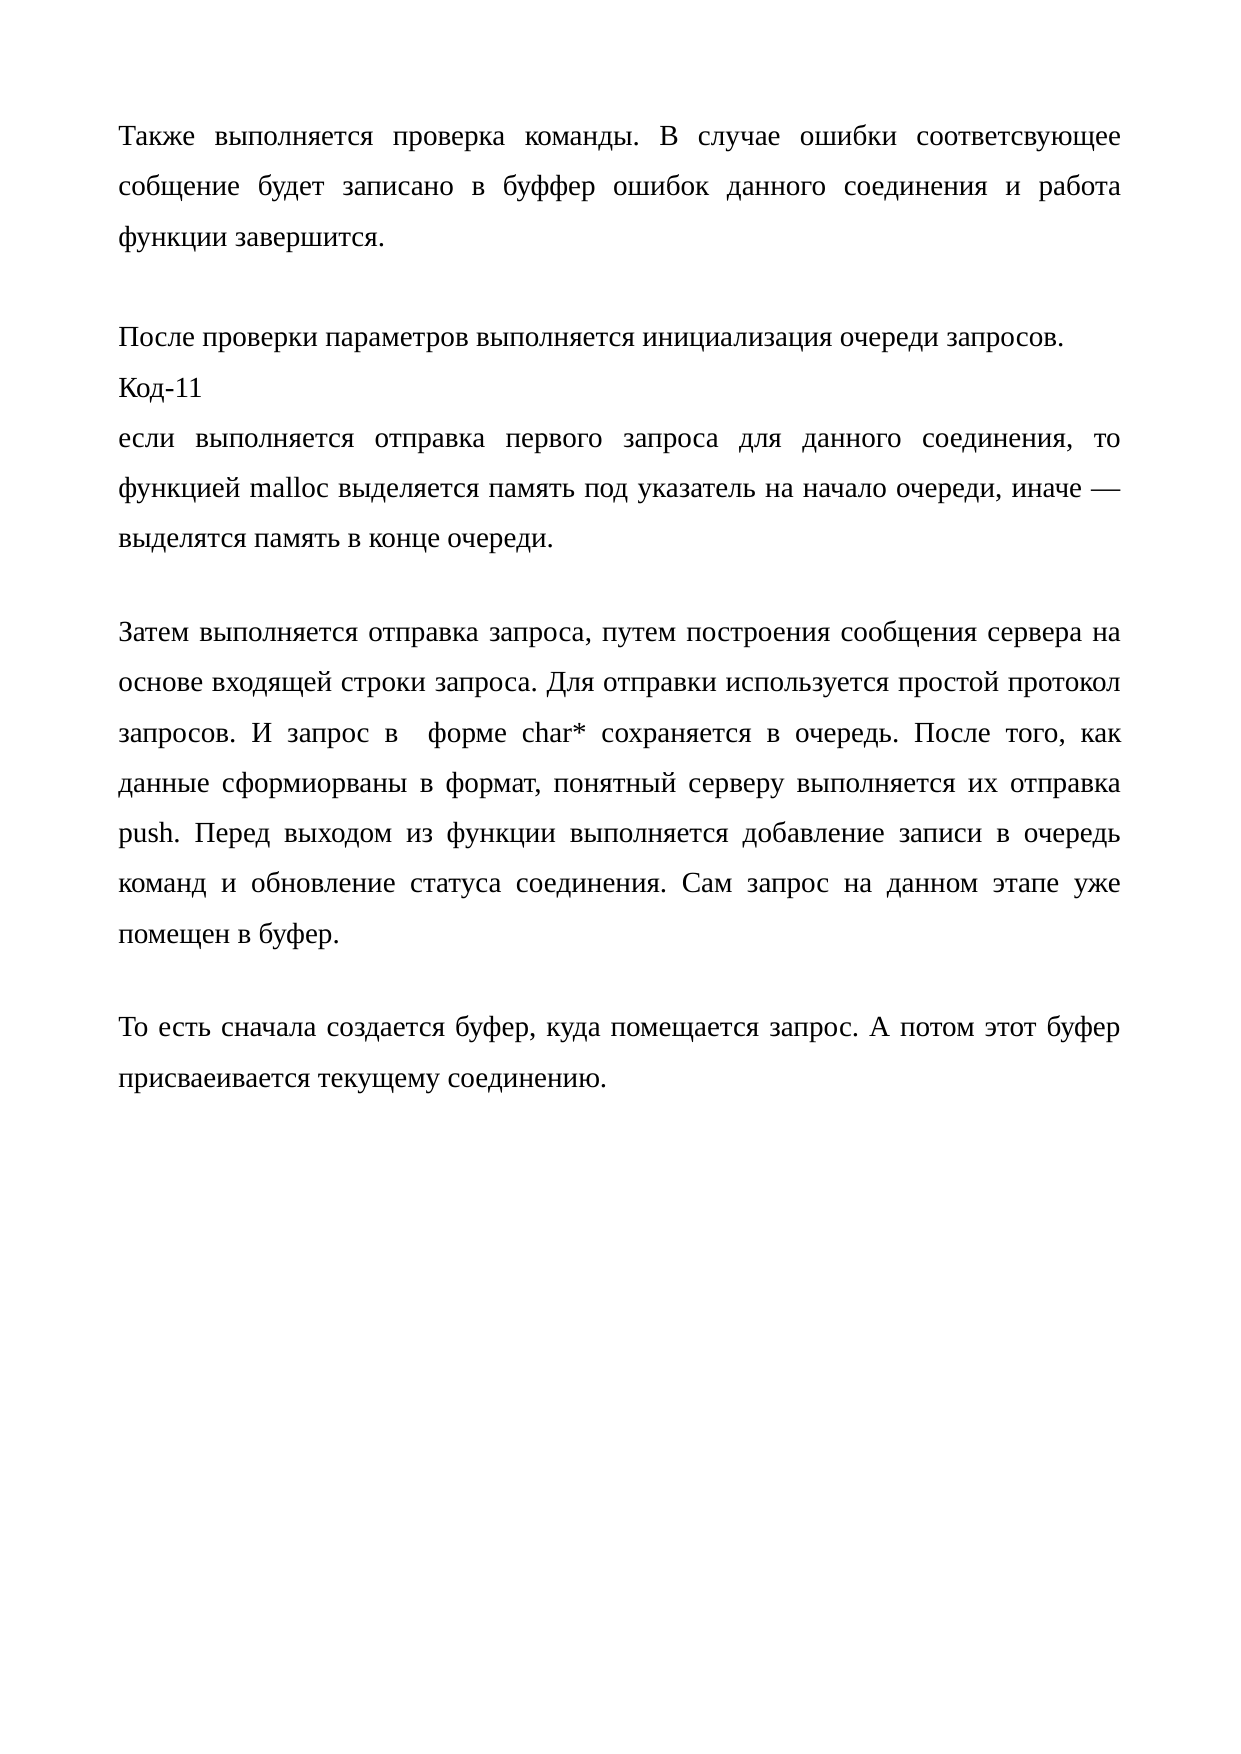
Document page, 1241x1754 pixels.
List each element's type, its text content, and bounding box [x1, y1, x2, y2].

text если выполняется отправка первого запроса для данного соединения, то функцией malloc выделяется память под указатель на начало очереди, иначе — выделятся память в конце очереди. [118, 420, 1122, 554]
text Также выполняется проверка команды. В случае ошибки соответсвующее собщение будет записано в буффер ошибок данного соединения и работа функции завершится. [118, 118, 1122, 252]
text Затем выполняется отправка запроса, путем построения сообщения сервера на основе входящей строки запроса. Для отправки используется простой протокол запросов. И запрос в форме char* сохраняется в очередь. После того, как данные сформиорваны в формат, понятный серверу выполняется их отправка push. Перед выходом из функции выполняется добавление записи в очередь команд и обновление статуса соединения. Сам запрос на данном этапе уже помещен в буфер. [118, 614, 1122, 949]
text То есть сначала создается буфер, куда помещается запрос. А потом этот буфер присваеивается текущему соединению. [118, 1009, 1122, 1093]
text Код-11 [118, 370, 1122, 403]
text После проверки параметров выполняется инициализация очереди запросов. [118, 319, 1122, 353]
